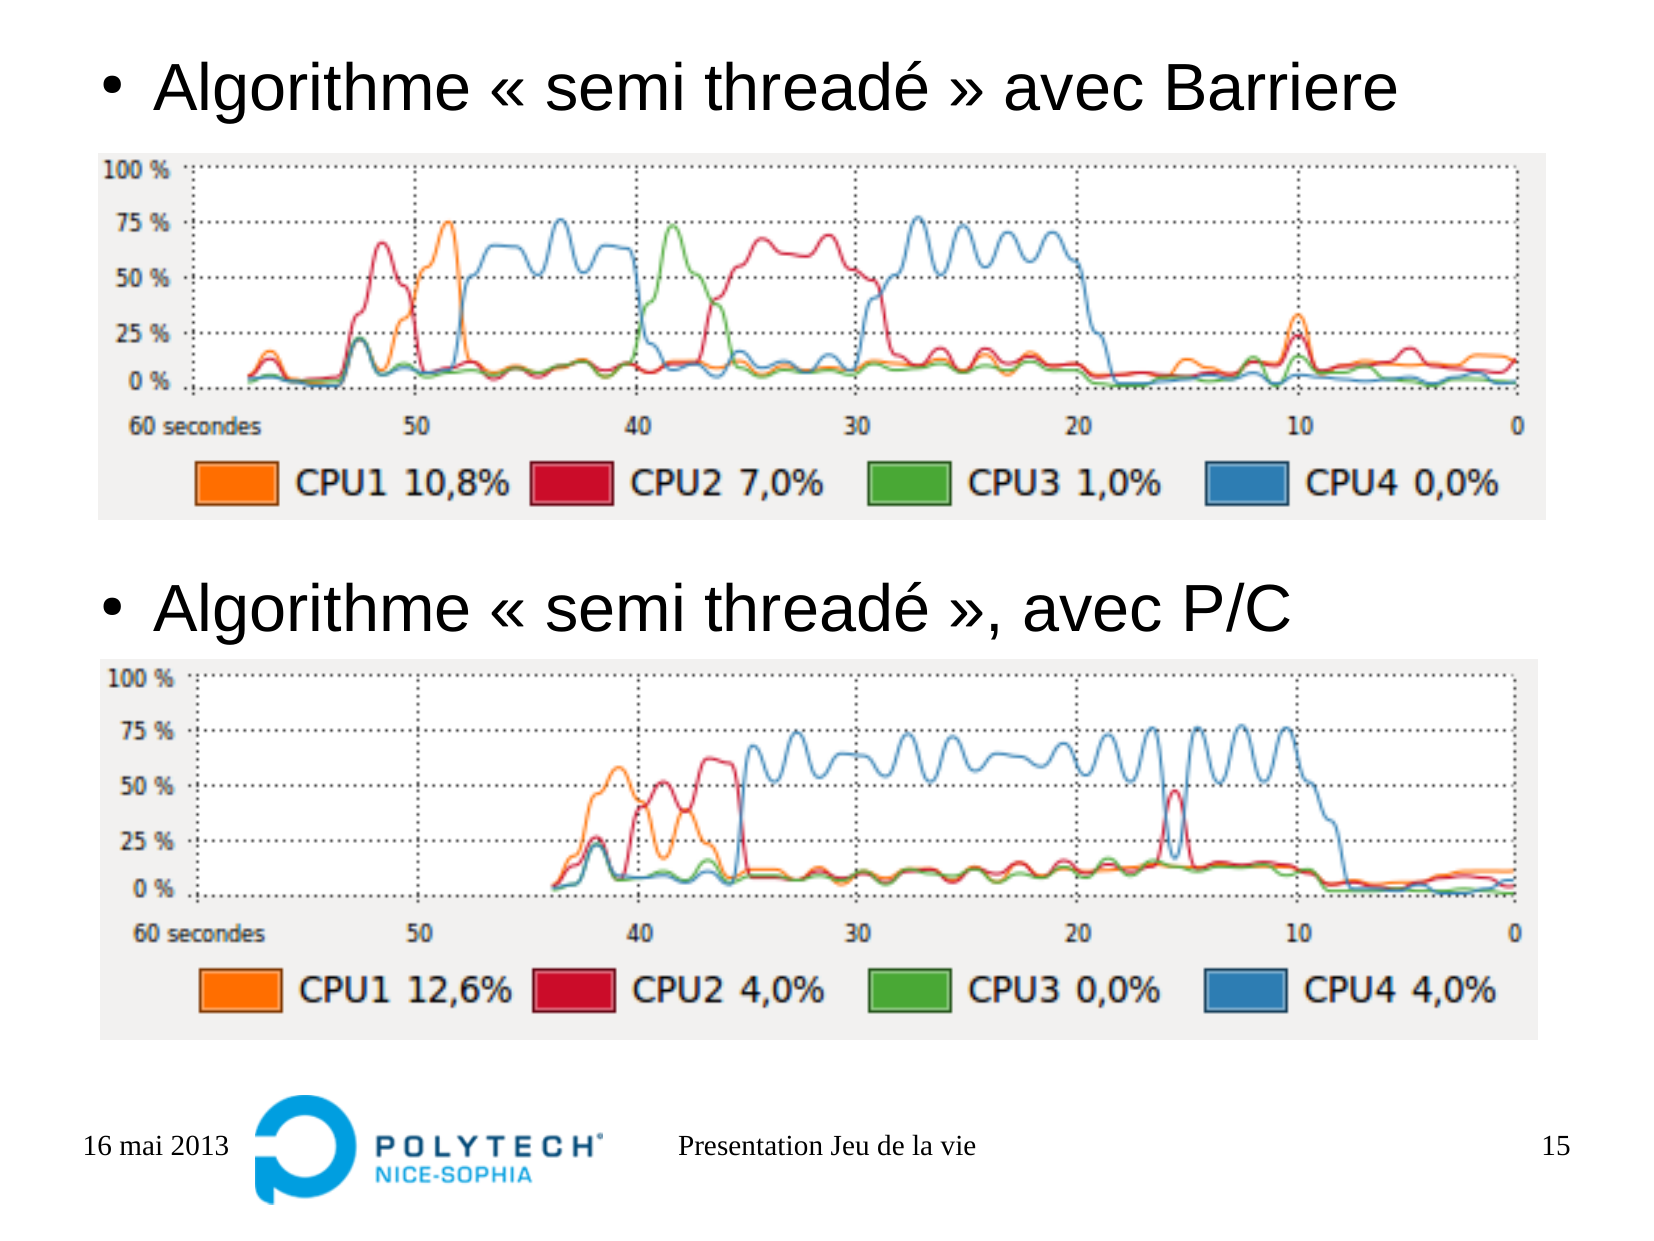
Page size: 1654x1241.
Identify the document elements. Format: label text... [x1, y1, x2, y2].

picture [255, 1095, 336, 1178]
list Algorithme « semi threadé » avec Barriere Algorithme « semi threadé », avec P/C [82, 49, 1538, 1010]
picture [98, 153, 1546, 520]
picture [100, 659, 1538, 1040]
picture [255, 1095, 603, 1205]
